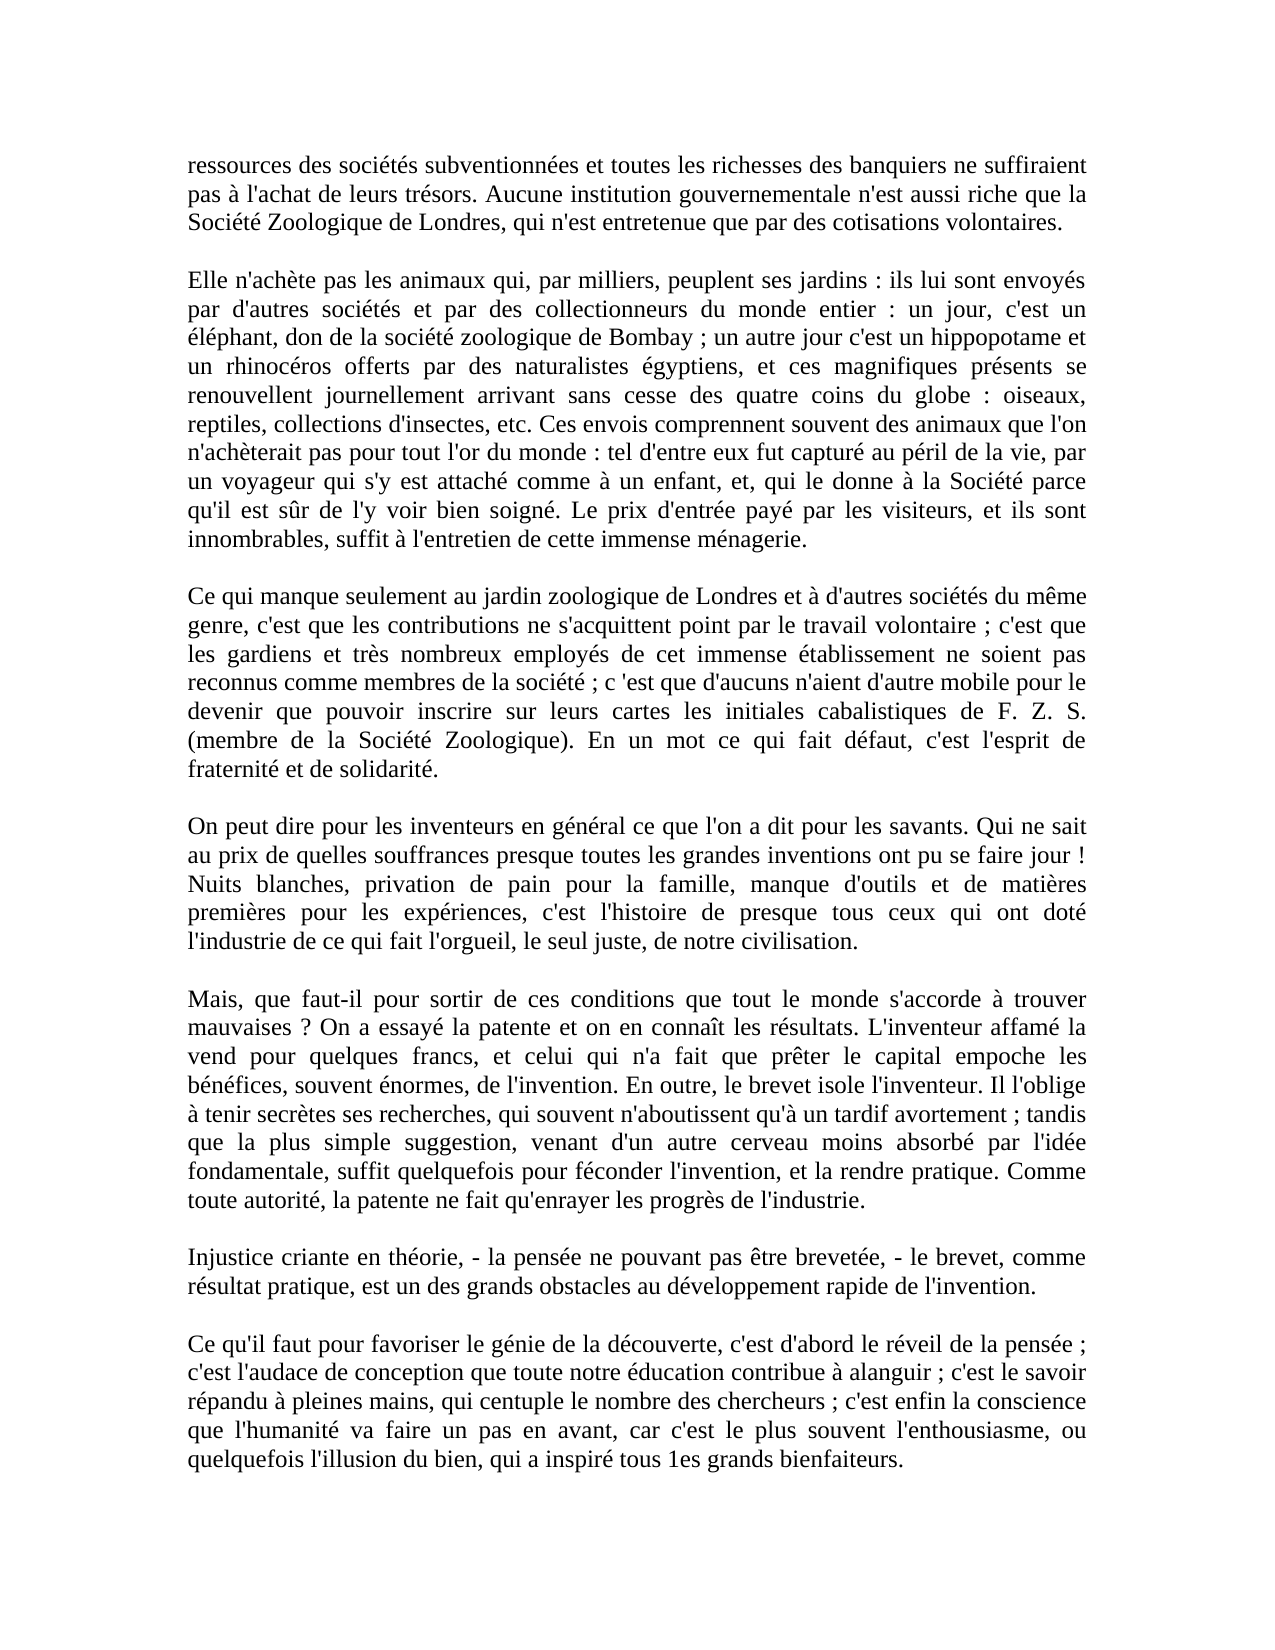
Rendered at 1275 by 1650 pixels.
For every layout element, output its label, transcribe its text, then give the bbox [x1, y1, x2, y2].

text Injustice criante en théorie, - la pensée ne pouvant pas être brevetée, - le brevet, comme résultat pratique, est un des grands obstacles au développement rapide de l'invention. [187, 1242, 1087, 1300]
text Mais, que faut-il pour sortir de ces conditions que tout le monde s'accorde à trouver mauvaises ? On a essayé la patente et on en connaît les résultats. L'inventeur affamé la vend pour quelques francs, et celui qui n'a fait que prêter le capital empoche les bénéfices, souvent énormes, de l'invention. En outre, le brevet isole l'inventeur. Il l'oblige à tenir secrètes ses recherches, qui souvent n'aboutissent qu'à un tardif avortement ; tandis que la plus simple suggestion, venant d'un autre cerveau moins absorbé par l'idée fondamentale, suffit quelquefois pour féconder l'invention, et la rendre pratique. Comme toute autorité, la patente ne fait qu'enrayer les progrès de l'industrie. [187, 984, 1087, 1214]
text ressources des sociétés subventionnées et toutes les richesses des banquiers ne suffiraient pas à l'achat de leurs trésors. Aucune institution gouvernementale n'est aussi riche que la Société Zoologique de Londres, qui n'est entretenue que par des cotisations volontaires. [187, 150, 1087, 236]
text On peut dire pour les inventeurs en général ce que l'on a dit pour les savants. Qui ne sait au prix de quelles souffrances presque toutes les grandes inventions ont pu se faire jour ! Nuits blanches, privation de pain pour la famille, manque d'outils et de matières premières pour les expériences, c'est l'histoire de presque tous ceux qui ont doté l'industrie de ce qui fait l'orgueil, le seul juste, de notre civilisation. [187, 811, 1087, 955]
text Elle n'achète pas les animaux qui, par milliers, peuplent ses jardins : ils lui sont envoyés par d'autres sociétés et par des collectionneurs du monde entier : un jour, c'est un éléphant, don de la société zoologique de Bombay ; un autre jour c'est un hippopotame et un rhinocéros offerts par des naturalistes égyptiens, et ces magnifiques présents se renouvellent journellement arrivant sans cesse des quatre coins du globe : oiseaux, reptiles, collections d'insectes, etc. Ces envois comprennent souvent des animaux que l'on n'achèterait pas pour tout l'or du monde : tel d'entre eux fut capturé au péril de la vie, par un voyageur qui s'y est attaché comme à un enfant, et, qui le donne à la Société parce qu'il est sûr de l'y voir bien soigné. Le prix d'entrée payé par les visiteurs, et ils sont innombrables, suffit à l'entretien de cette immense ménagerie. [187, 265, 1087, 552]
text Ce qu'il faut pour favoriser le génie de la découverte, c'est d'abord le réveil de la pensée ; c'est l'audace de conception que toute notre éducation contribue à alanguir ; c'est le savoir répandu à pleines mains, qui centuple le nombre des chercheurs ; c'est enfin la conscience que l'humanité va faire un pas en avant, car c'est le plus souvent l'enthousiasme, ou quelquefois l'illusion du bien, qui a inspiré tous 1es grands bienfaiteurs. [187, 1329, 1087, 1472]
text Ce qui manque seulement au jardin zoologique de Londres et à d'autres sociétés du même genre, c'est que les contributions ne s'acquittent point par le travail volontaire ; c'est que les gardiens et très nombreux employés de cet immense établissement ne soient pas reconnus comme membres de la société ; c 'est que d'aucuns n'aient d'autre mobile pour le devenir que pouvoir inscrire sur leurs cartes les initiales cabalistiques de F. Z. S. (membre de la Société Zoologique). En un mot ce qui fait défaut, c'est l'esprit de fraternité et de solidarité. [187, 581, 1087, 782]
